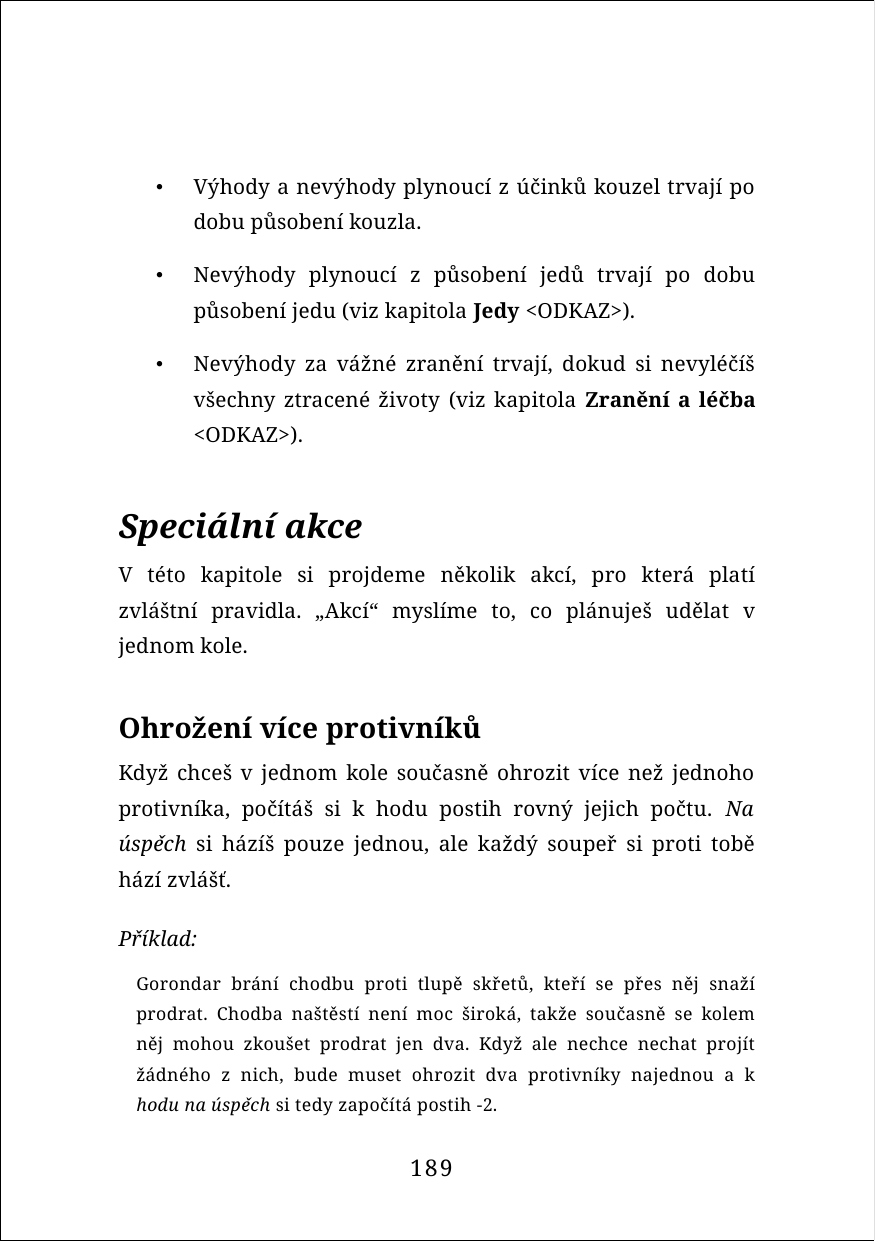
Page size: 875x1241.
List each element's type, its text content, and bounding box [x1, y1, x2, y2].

subtitle Speciální akce [118, 503, 756, 548]
text Když chceš v jednom kole současně ohrozit více než jednoho protivníka, počítáš si k hodu postih rovný jejich počtu. Na úspěch si házíš pouze jednou, ale každý soupeř si proti tobě hází zvlášť. [118, 758, 756, 893]
text Gorondar brání chodbu proti tlupě skřetů, kteří se přes něj snaží prodrat. Chodba naštěstí není moc široká, takže současně se kolem něj mohou zkoušet prodrat jen dva. Když ale nechce nechat projít žádného z nich, bude muset ohrozit dva protivníky najednou a k hodu na úspěch si tedy započítá postih -2. [136, 971, 756, 1116]
list Výhody a nevýhody plynoucí z účinků kouzel trvají po dobu působení kouzla. [156, 172, 756, 236]
text V této kapitole si projdeme několik akcí, pro která platí zvláštní pravidla. „Akcí“ myslíme to, co plánuješ udělat v jednom kole. [118, 560, 756, 660]
list Nevýhody plynoucí z působení jedů trvají po dobu působení jedu (viz kapitola Jedy <ODKAZ>). [156, 261, 756, 324]
text Příklad: [118, 924, 756, 952]
subtitle Ohrožení více protivníků [118, 708, 756, 747]
list Nevýhody za vážné zranění trvají, dokud si nevyléčíš všechny ztracené životy (viz kapitola Zranění a léčba <ODKAZ>). [156, 349, 756, 449]
